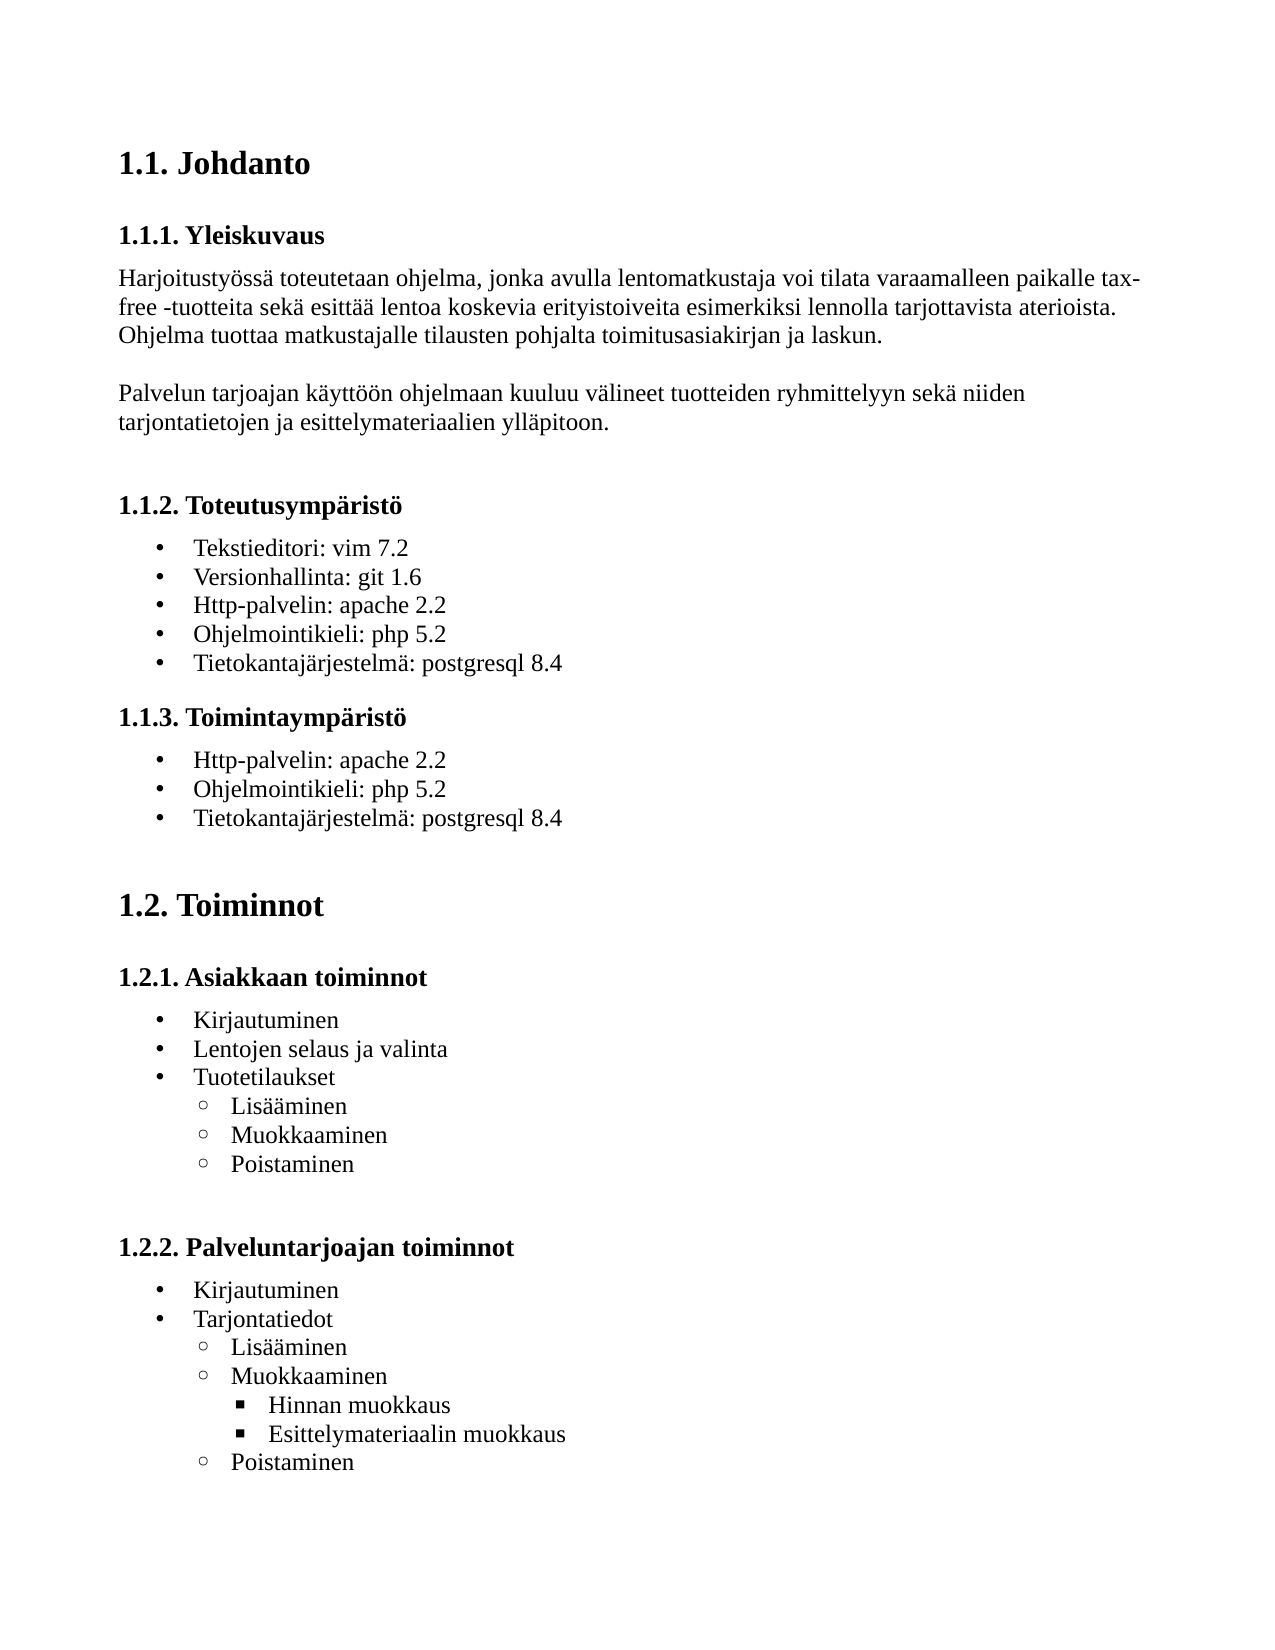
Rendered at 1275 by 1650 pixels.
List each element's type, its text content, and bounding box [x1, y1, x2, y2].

list Muokkaaminen [193, 1120, 1157, 1149]
subtitle 1.2.2. Palveluntarjoajan toiminnot [118, 1231, 1157, 1262]
text Harjoitustyössä toteutetaan ohjelma, jonka avulla lentomatkustaja voi tilata varaamalleen paikalle tax-free -tuotteita sekä esittää lentoa koskevia erityistoiveita esimerkiksi lennolla tarjottavista aterioista. Ohjelma tuottaa matkustajalle tilausten pohjalta toimitusasiakirjan ja laskun. [118, 263, 1157, 349]
text Palvelun tarjoajan käyttöön ohjelmaan kuuluu välineet tuotteiden ryhmittelyyn sekä niiden tarjontatietojen ja esittelymateriaalien ylläpitoon. [118, 378, 1157, 435]
list Lentojen selaus ja valinta [156, 1034, 1157, 1062]
subtitle 1.2. Toiminnot [118, 885, 1157, 924]
subtitle 1.1.1. Yleiskuvaus [118, 219, 1157, 250]
list Muokkaaminen [193, 1361, 1157, 1390]
list Lisääminen [193, 1091, 1157, 1120]
list Tietokantajärjestelmä: postgresql 8.4 [156, 648, 1157, 677]
list Ohjelmointikieli: php 5.2 [156, 774, 1157, 803]
list Tuotetilaukset [156, 1062, 1157, 1091]
list Tekstieditori: vim 7.2 [156, 533, 1157, 562]
list Kirjautuminen [156, 1275, 1157, 1304]
subtitle 1.1. Johdanto [118, 143, 1157, 182]
list Poistaminen [193, 1149, 1157, 1177]
list Http-palvelin: apache 2.2 [156, 590, 1157, 619]
list Kirjautuminen [156, 1005, 1157, 1034]
list Http-palvelin: apache 2.2 [156, 745, 1157, 774]
list Poistaminen [193, 1447, 1157, 1476]
subtitle 1.1.2. Toteutusympäristö [118, 489, 1157, 520]
list Hinnan muokkaus [231, 1390, 1157, 1419]
subtitle 1.2.1. Asiakkaan toiminnot [118, 961, 1157, 992]
list Tietokantajärjestelmä: postgresql 8.4 [156, 803, 1157, 831]
list Ohjelmointikieli: php 5.2 [156, 619, 1157, 648]
list Versionhallinta: git 1.6 [156, 562, 1157, 590]
list Esittelymateriaalin muokkaus [231, 1419, 1157, 1447]
list Lisääminen [193, 1332, 1157, 1361]
subtitle 1.1.3. Toimintaympäristö [118, 702, 1157, 733]
list Tarjontatiedot [156, 1304, 1157, 1332]
